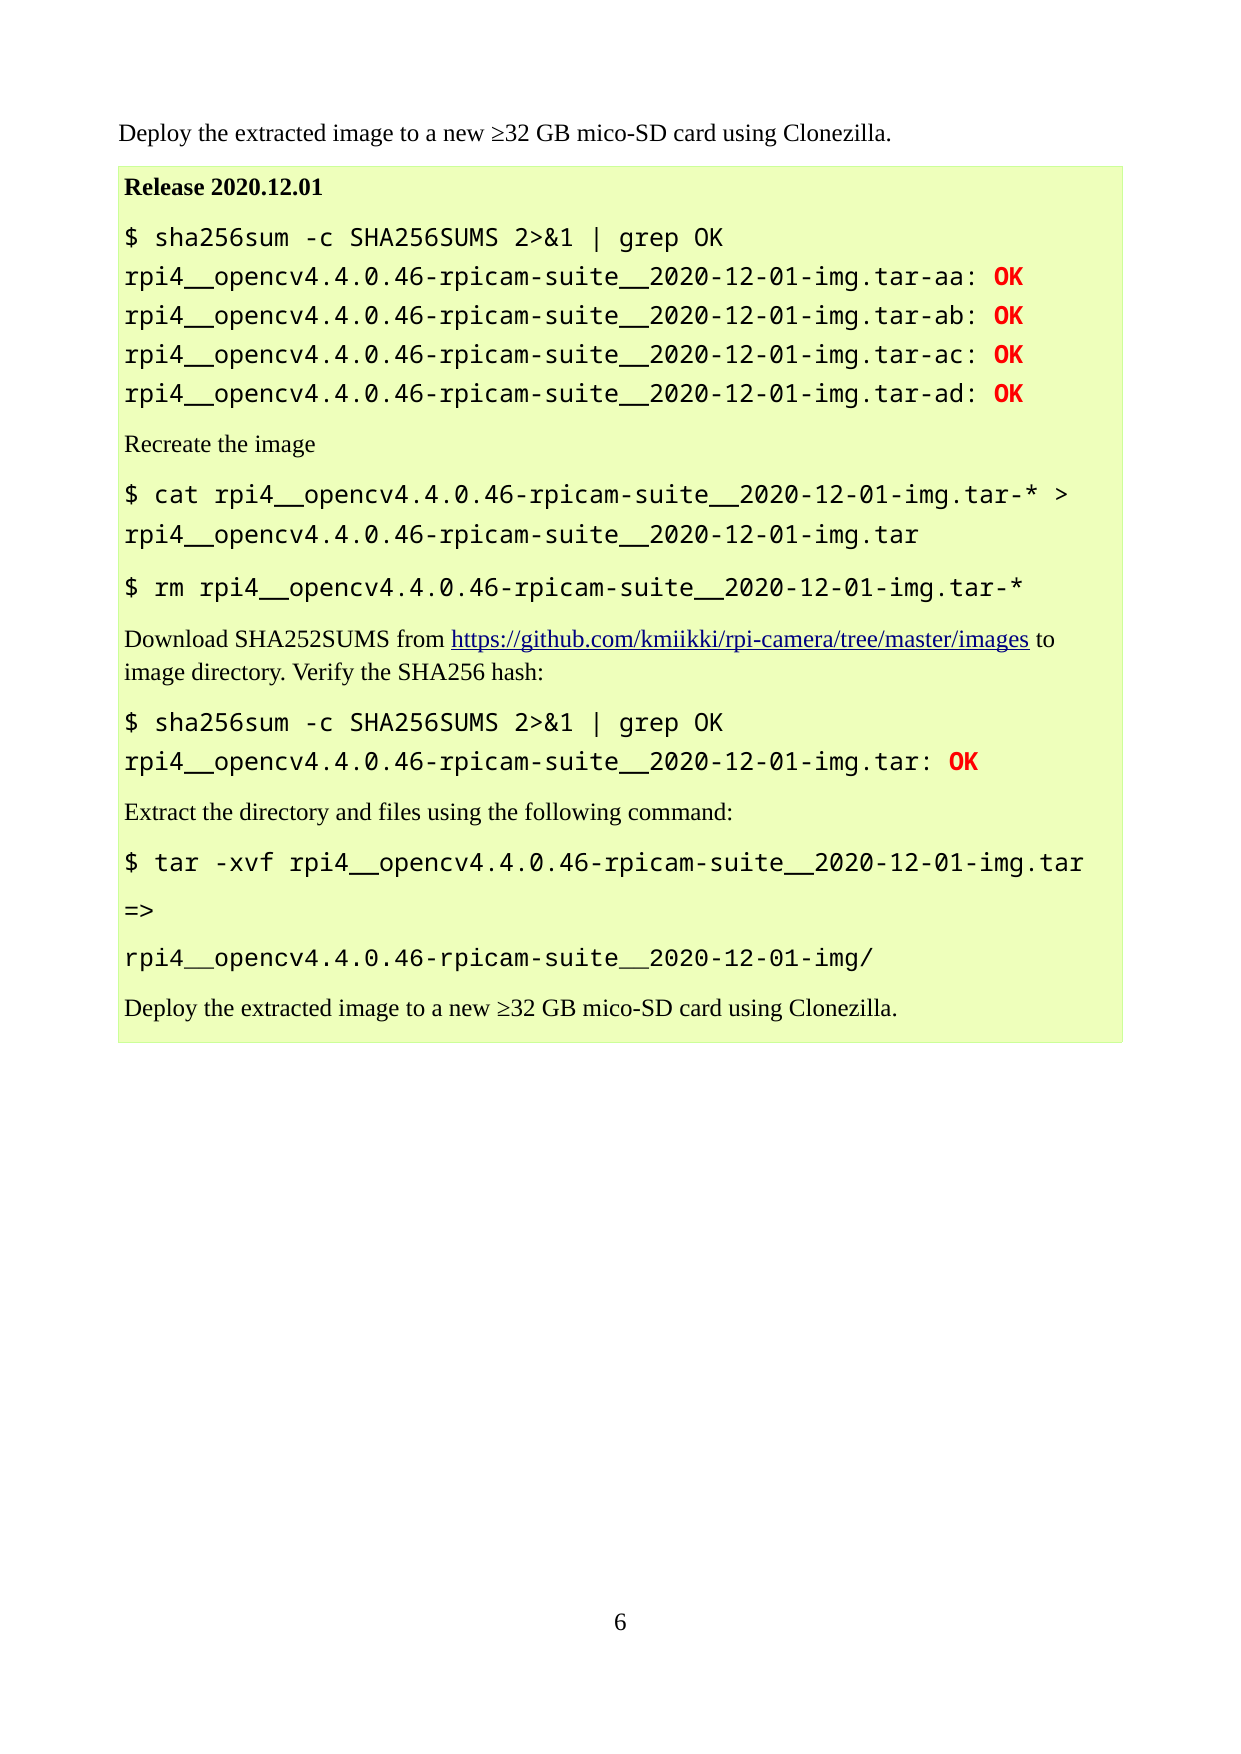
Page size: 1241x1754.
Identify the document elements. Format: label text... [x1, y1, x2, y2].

text Deploy the extracted image to a new ≥32 GB mico-SD card using Clonezilla. [118, 118, 1122, 147]
table_header Release 2020.12.01 $ sha256sum -c SHA256SUMS 2>&1 | grep OK rpi4__opencv4.4.0.46-rpicam-suite__2020-12-01-img.tar-aa: OK rpi4__opencv4.4.0.46-rpicam-suite__2020-12-01-img.tar-ab: OK rpi4__opencv4.4.0.46-rpicam-suite__2020-12-01-img.tar-ac: OK rpi4__opencv4.4.0.46-rpicam-suite__2020-12-01-img.tar-ad: OK Recreate the image $ cat rpi4__opencv4.4.0.46-rpicam-suite__2020-12-01-img.tar-* > rpi4__opencv4.4.0.46-rpicam-suite__2020-12-01-img.tar $ rm rpi4__opencv4.4.0.46-rpicam-suite__2020-12-01-img.tar-* Download SHA252SUMS from https://github.com/kmiikki/rpi-camera/tree/master/images to image directory. Verify the SHA256 hash: $ sha256sum -c SHA256SUMS 2>&1 | grep OK rpi4__opencv4.4.0.46-rpicam-suite__2020-12-01-img.tar: OK Extract the directory and files using the following command: $ tar -xvf rpi4__opencv4.4.0.46-rpicam-suite__2020-12-01-img.tar => rpi4__opencv4.4.0.46-rpicam-suite__2020-12-01-img/ Deploy the extracted image to a new ≥32 GB mico-SD card using Clonezilla. [119, 167, 1122, 1042]
